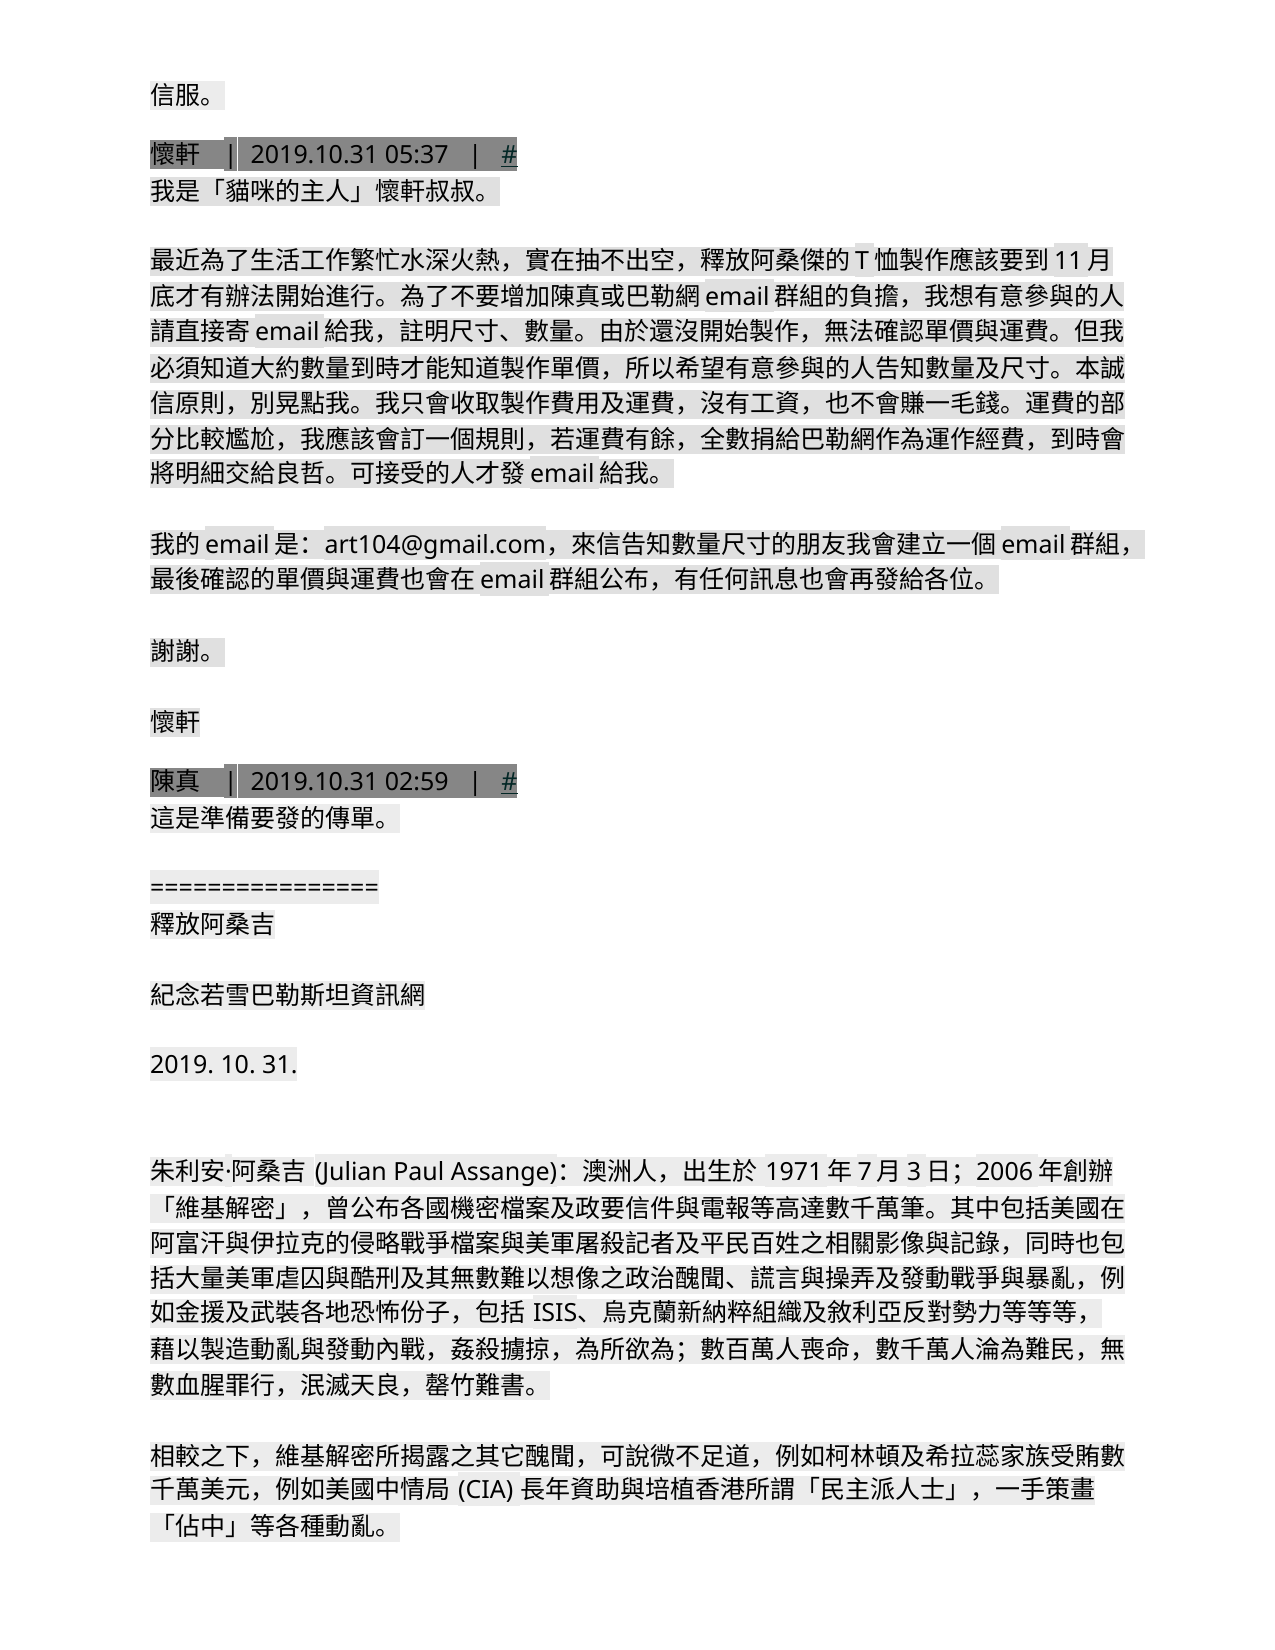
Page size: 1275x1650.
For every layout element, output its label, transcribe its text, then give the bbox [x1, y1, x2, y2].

text 我是「貓咪的主人」懷軒叔叔。 最近為了生活工作繁忙水深火熱，實在抽不出空，釋放阿桑傑的T恤製作應該要到11月底才有辦法開始進行。為了不要增加陳真或巴勒網email群組的負擔，我想有意參與的人請直接寄email給我，註明尺寸、數量。由於還沒開始製作，無法確認單價與運費。但我必須知道大約數量到時才能知道製作單價，所以希望有意參與的人告知數量及尺寸。本誠信原則，別晃點我。我只會收取製作費用及運費，沒有工資，也不會賺一毛錢。運費的部分比較尷尬，我應該會訂一個規則，若運費有餘，全數捐給巴勒網作為運作經費，到時會將明細交給良哲。可接受的人才發email給我。 我的email是：art104@gmail.com，來信告知數量尺寸的朋友我會建立一個email群組，最後確認的單價與運費也會在email群組公布，有任何訊息也會再發給各位。 謝謝。 懷軒 [150, 171, 1125, 737]
text 這是準備要發的傳單。 ================ 釋放阿桑吉 紀念若雪巴勒斯坦資訊網 2019. 10. 31. 朱利安·阿桑吉 (Julian Paul Assange)：澳洲人，出生於 1971年7月3日；2006年創辦「維基解密」，曾公布各國機密檔案及政要信件與電報等高達數千萬筆。其中包括美國在阿富汗與伊拉克的侵略戰爭檔案與美軍屠殺記者及平民百姓之相關影像與記錄，同時也包括大量美軍虐囚與酷刑及其無數難以想像之政治醜聞、謊言與操弄及發動戰爭與暴亂，例如金援及武裝各地恐怖份子，包括 ISIS、烏克蘭新納粹組織及敘利亞反對勢力等等等，藉以製造動亂與發動內戰，姦殺擄掠，為所欲為；數百萬人喪命，數千萬人淪為難民，無數血腥罪行，泯滅天良，罄竹難書。 相較之下，維基解密所揭露之其它醜聞，可說微不足道，例如柯林頓及希拉蕊家族受賄數千萬美元，例如美國中情局 (CIA) 長年資助與培植香港所謂「民主派人士」，一手策畫「佔中」等各種動亂。 [150, 798, 1125, 1542]
text 懷軒 | 2019.10.31 05:37 | # [150, 135, 1125, 171]
text 陳真 | 2019.10.31 02:59 | # [150, 762, 1125, 798]
